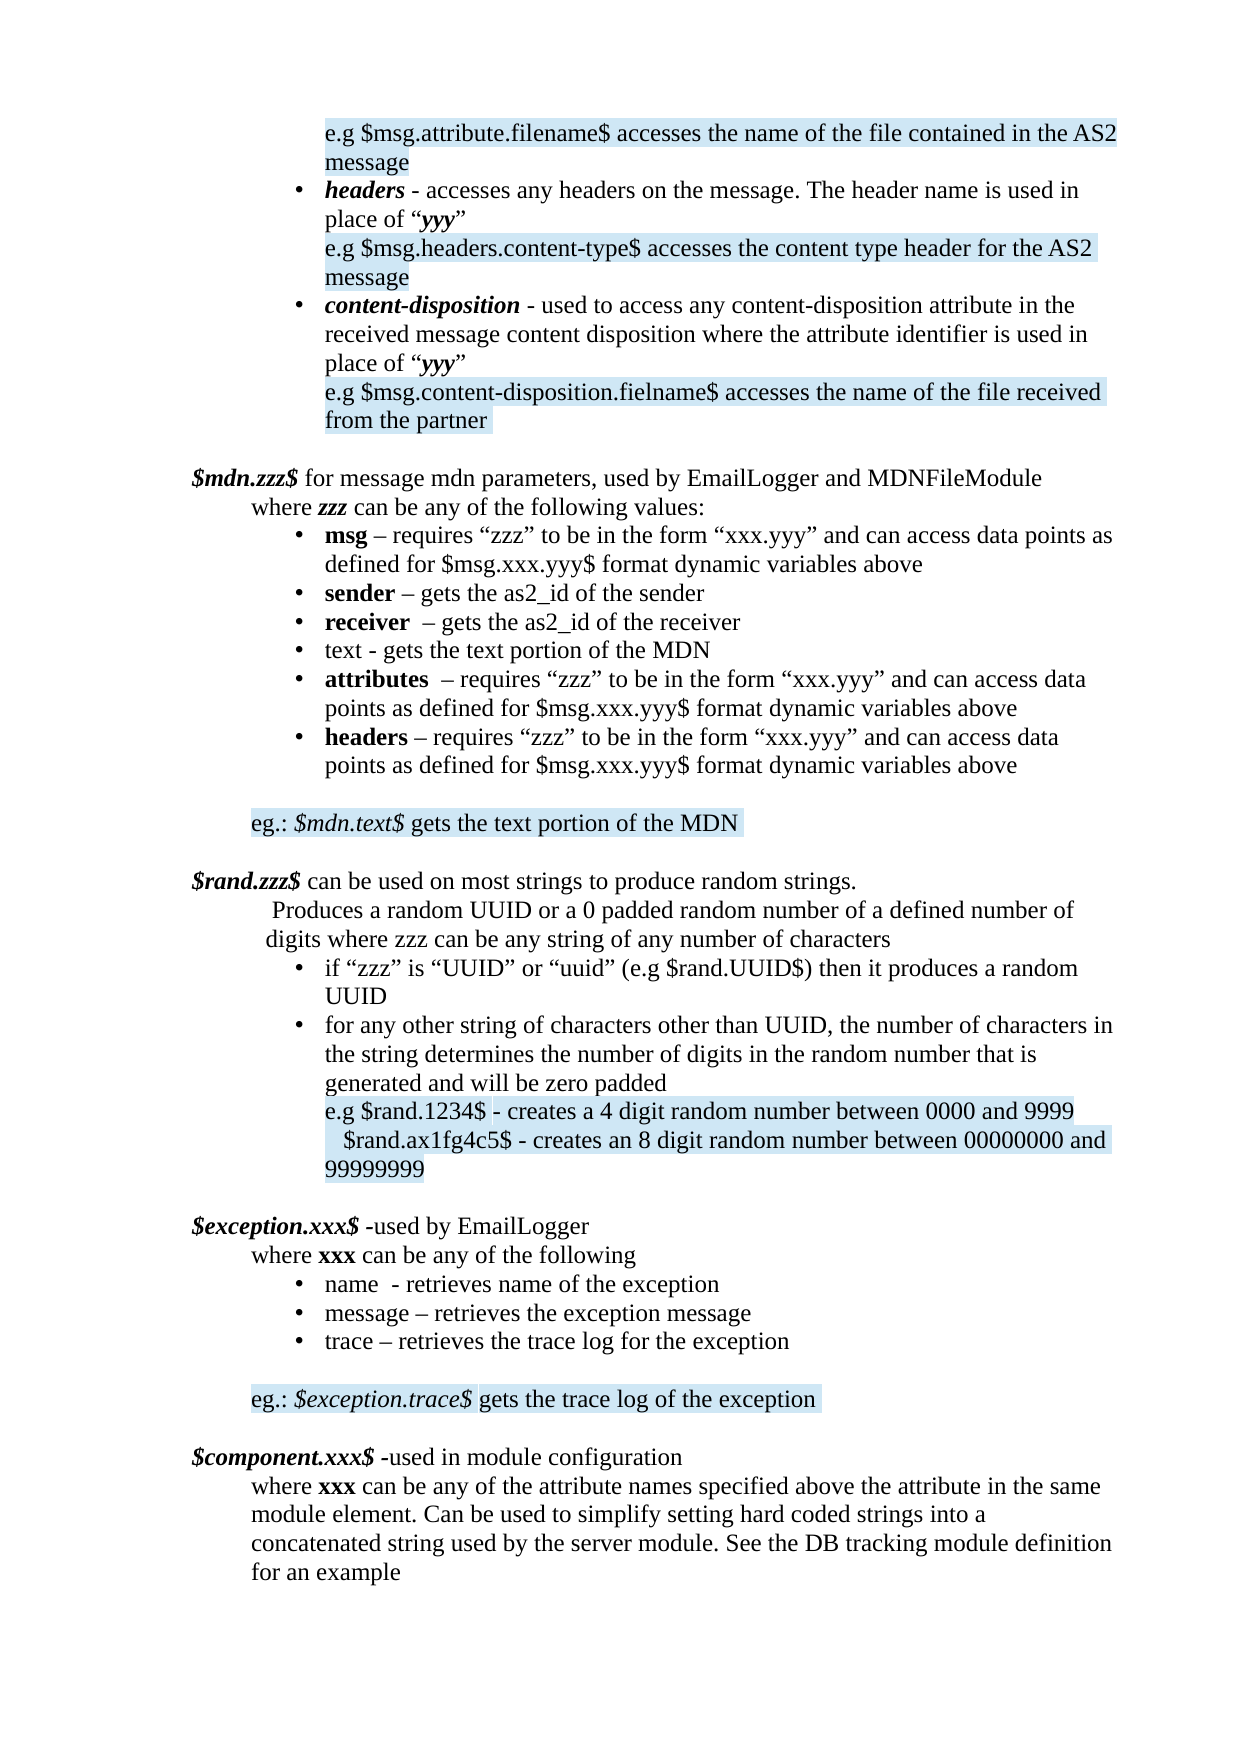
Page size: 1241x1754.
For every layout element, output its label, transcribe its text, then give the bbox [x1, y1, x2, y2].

list receiver – gets the as2_id of the receiver [295, 607, 1122, 636]
list headers – requires “zzz” to be in the form “xxx.yyy” and can access data points as defined for $msg.xxx.yyy$ format dynamic variables above [295, 722, 1122, 779]
subtitle $mdn.zzz$ for message mdn parameters, used by EmailLogger and MDNFileModule [162, 463, 1122, 492]
list where xxx can be any of the attribute names specified above the attribute in the same module element. Can be used to simplify setting hard coded strings into a concatenated string used by the server module. See the DB tracking module definition for an example [221, 1471, 1122, 1586]
list trace – retrieves the trace log for the exception [295, 1326, 1122, 1355]
list where xxx can be any of the following [221, 1240, 1122, 1269]
subtitle $rand.zzz$ can be used on most strings to produce random strings. [162, 866, 1122, 895]
list for any other string of characters other than UUID, the number of characters in the string determines the number of digits in the random number that is generated and will be zero padded [295, 1010, 1122, 1096]
list where zzz can be any of the following values: [221, 492, 1122, 521]
list headers - accesses any headers on the message. The header name is used in place of “yyy” e.g $msg.headers.content-type$ accesses the content type header for the AS2 message [295, 176, 1122, 291]
list msg – requires “zzz” to be in the form “xxx.yyy” and can access data points as defined for $msg.xxx.yyy$ format dynamic variables above [295, 521, 1122, 578]
list sender – gets the as2_id of the sender [295, 578, 1122, 607]
list e.g $rand.1234$ - creates a 4 digit random number between 0000 and 9999 [295, 1096, 1122, 1125]
list attributes – requires “zzz” to be in the form “xxx.yyy” and can access data points as defined for $msg.xxx.yyy$ format dynamic variables above [295, 664, 1122, 722]
list eg.: $exception.trace$ gets the trace log of the exception [221, 1355, 1122, 1413]
list name - retrieves name of the exception [295, 1269, 1122, 1298]
list eg.: $mdn.text$ gets the text portion of the MDN [221, 779, 1122, 837]
list text - gets the text portion of the MDN [295, 636, 1122, 664]
list content-disposition - used to access any content-disposition attribute in the received message content disposition where the attribute identifier is used in place of “yyy” e.g $msg.content-disposition.fielname$ accesses the name of the file received from the partner [295, 291, 1122, 434]
subtitle Produces a random UUID or a 0 padded random number of a defined number of digits where zzz can be any string of any number of characters [236, 895, 1122, 953]
list message – retrieves the exception message [295, 1298, 1122, 1326]
subtitle $exception.xxx$ -used by EmailLogger [162, 1211, 1122, 1240]
subtitle $component.xxx$ -used in module configuration [162, 1442, 1122, 1471]
list if “zzz” is “UUID” or “uuid” (e.g $rand.UUID$) then it produces a random UUID [295, 953, 1122, 1010]
list e.g $msg.attribute.filename$ accesses the name of the file contained in the AS2 message [295, 118, 1122, 176]
list $rand.ax1fg4c5$ - creates an 8 digit random number between 00000000 and 99999999 [295, 1125, 1122, 1183]
